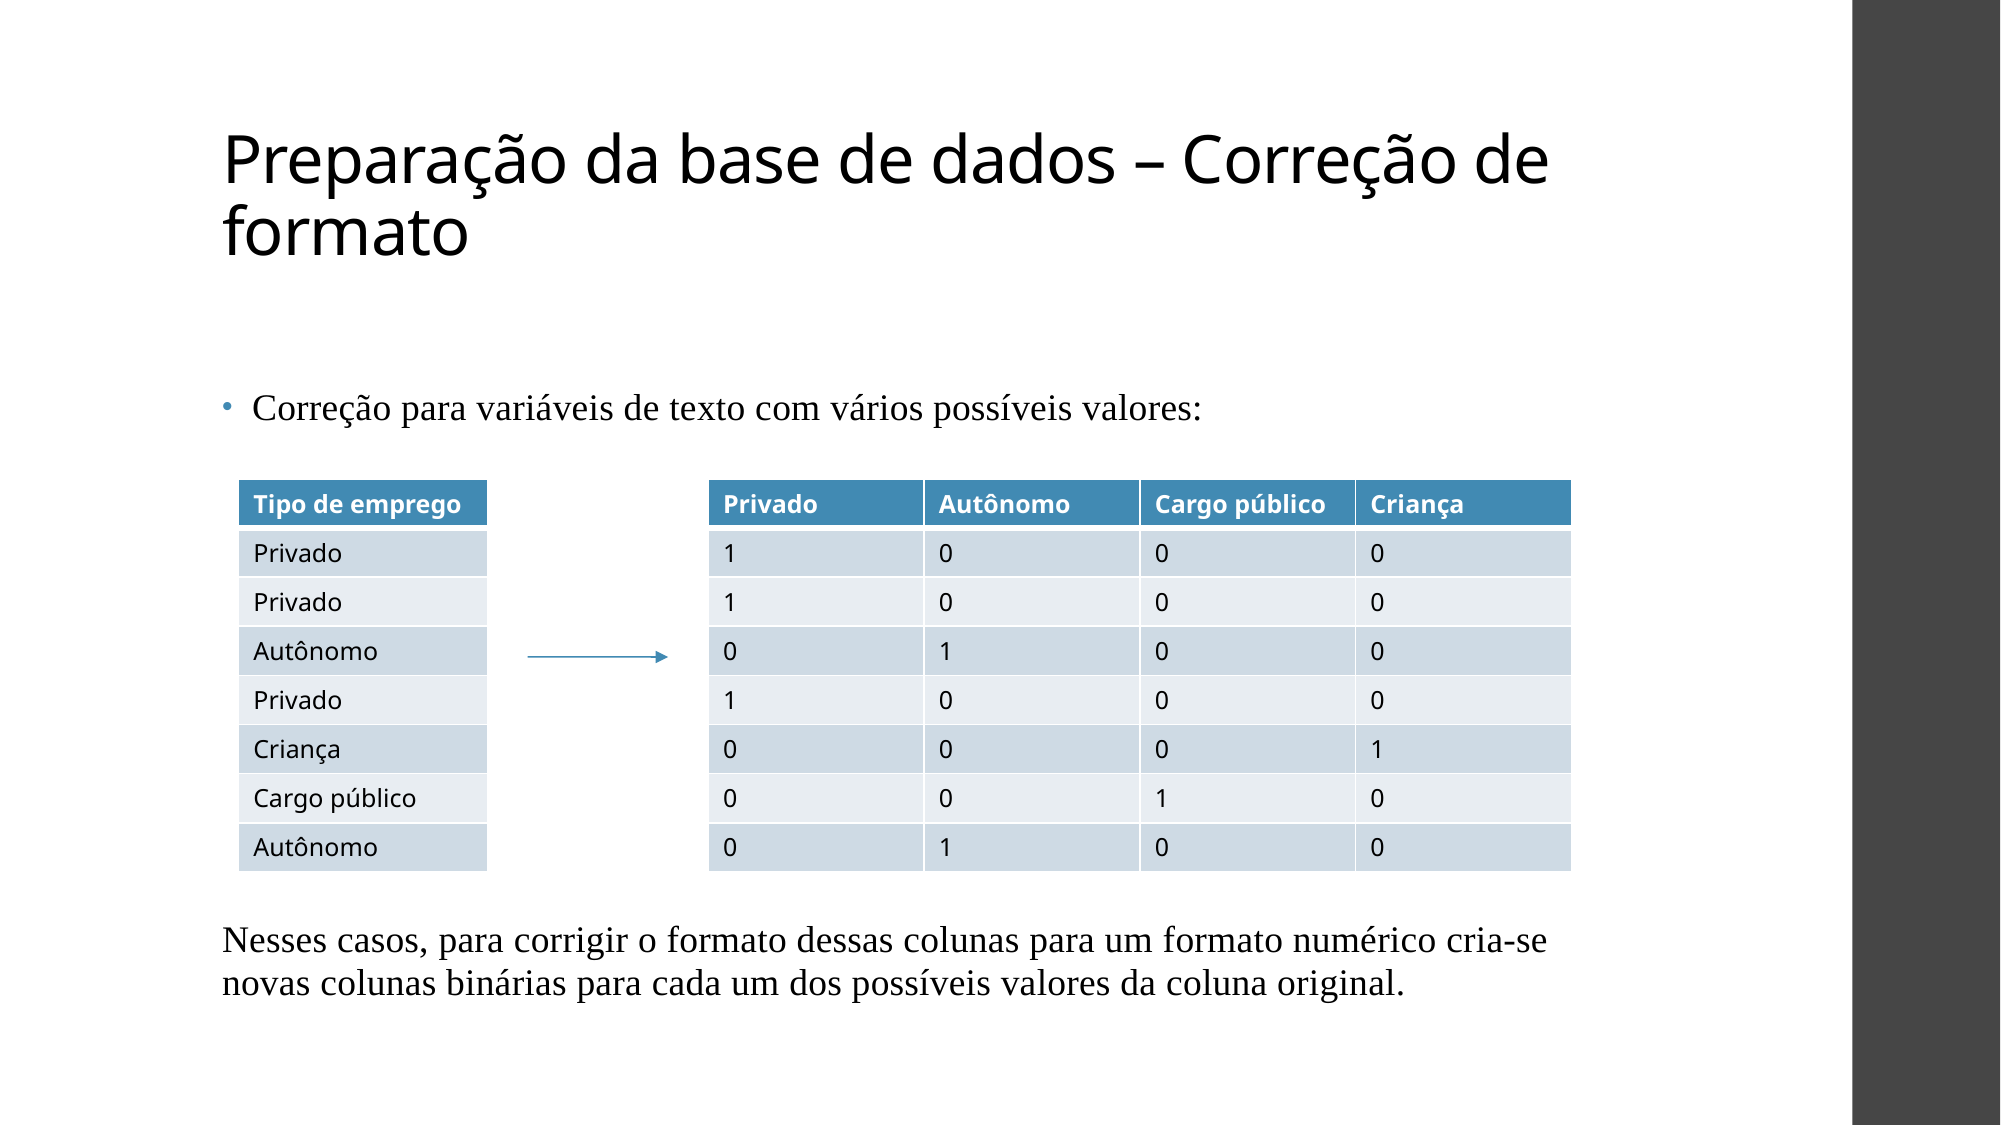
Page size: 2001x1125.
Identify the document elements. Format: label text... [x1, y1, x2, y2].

title Preparação da base de dados – Correção de formato [206, 60, 1797, 278]
table_cell 0 [1356, 824, 1571, 871]
table_header Autônomo [925, 480, 1139, 525]
table_cell Privado [239, 676, 487, 724]
table_cell 0 [1141, 531, 1355, 576]
table_cell 0 [709, 725, 923, 773]
table_cell 1 [709, 578, 923, 625]
table_cell 0 [1141, 824, 1355, 871]
table_cell 0 [1141, 676, 1355, 724]
table_cell 1 [1356, 725, 1571, 773]
table_cell Privado [239, 531, 487, 576]
table_cell Criança [239, 725, 487, 773]
list Correção para variáveis de texto com vários possíveis valores: Nesses casos, para corrigir o formato dessas colunas para um formato numérico cria-se novas colunas binárias para cada um dos possíveis valores da coluna original. [206, 299, 1617, 1014]
table_cell 0 [925, 774, 1139, 822]
table_cell 0 [925, 676, 1139, 724]
table_cell 0 [709, 824, 923, 871]
table_cell 0 [709, 627, 923, 675]
table_header Cargo público [1141, 480, 1355, 525]
table_cell 1 [1141, 774, 1355, 822]
table_cell 0 [925, 725, 1139, 773]
table_cell 1 [709, 676, 923, 724]
table_cell 1 [925, 824, 1139, 871]
table_cell 1 [925, 627, 1139, 675]
table_cell Privado [239, 578, 487, 625]
table_cell 0 [709, 774, 923, 822]
table_cell 0 [1141, 725, 1355, 773]
table_cell 0 [1141, 627, 1355, 675]
table_cell 0 [1356, 676, 1571, 724]
table_cell 0 [1356, 531, 1571, 576]
table_header Criança [1356, 480, 1571, 525]
table_cell 0 [925, 531, 1139, 576]
table_cell 0 [925, 578, 1139, 625]
table_cell Cargo público [239, 774, 487, 822]
table_header Privado [709, 480, 923, 525]
table_cell 0 [1356, 627, 1571, 675]
table_cell 0 [1356, 774, 1571, 822]
table_cell 0 [1356, 578, 1571, 625]
table_cell 1 [709, 531, 923, 576]
table_cell Autônomo [239, 824, 487, 871]
table_cell Autônomo [239, 627, 487, 675]
table_cell 0 [1141, 578, 1355, 625]
table_header Tipo de emprego [239, 480, 487, 525]
